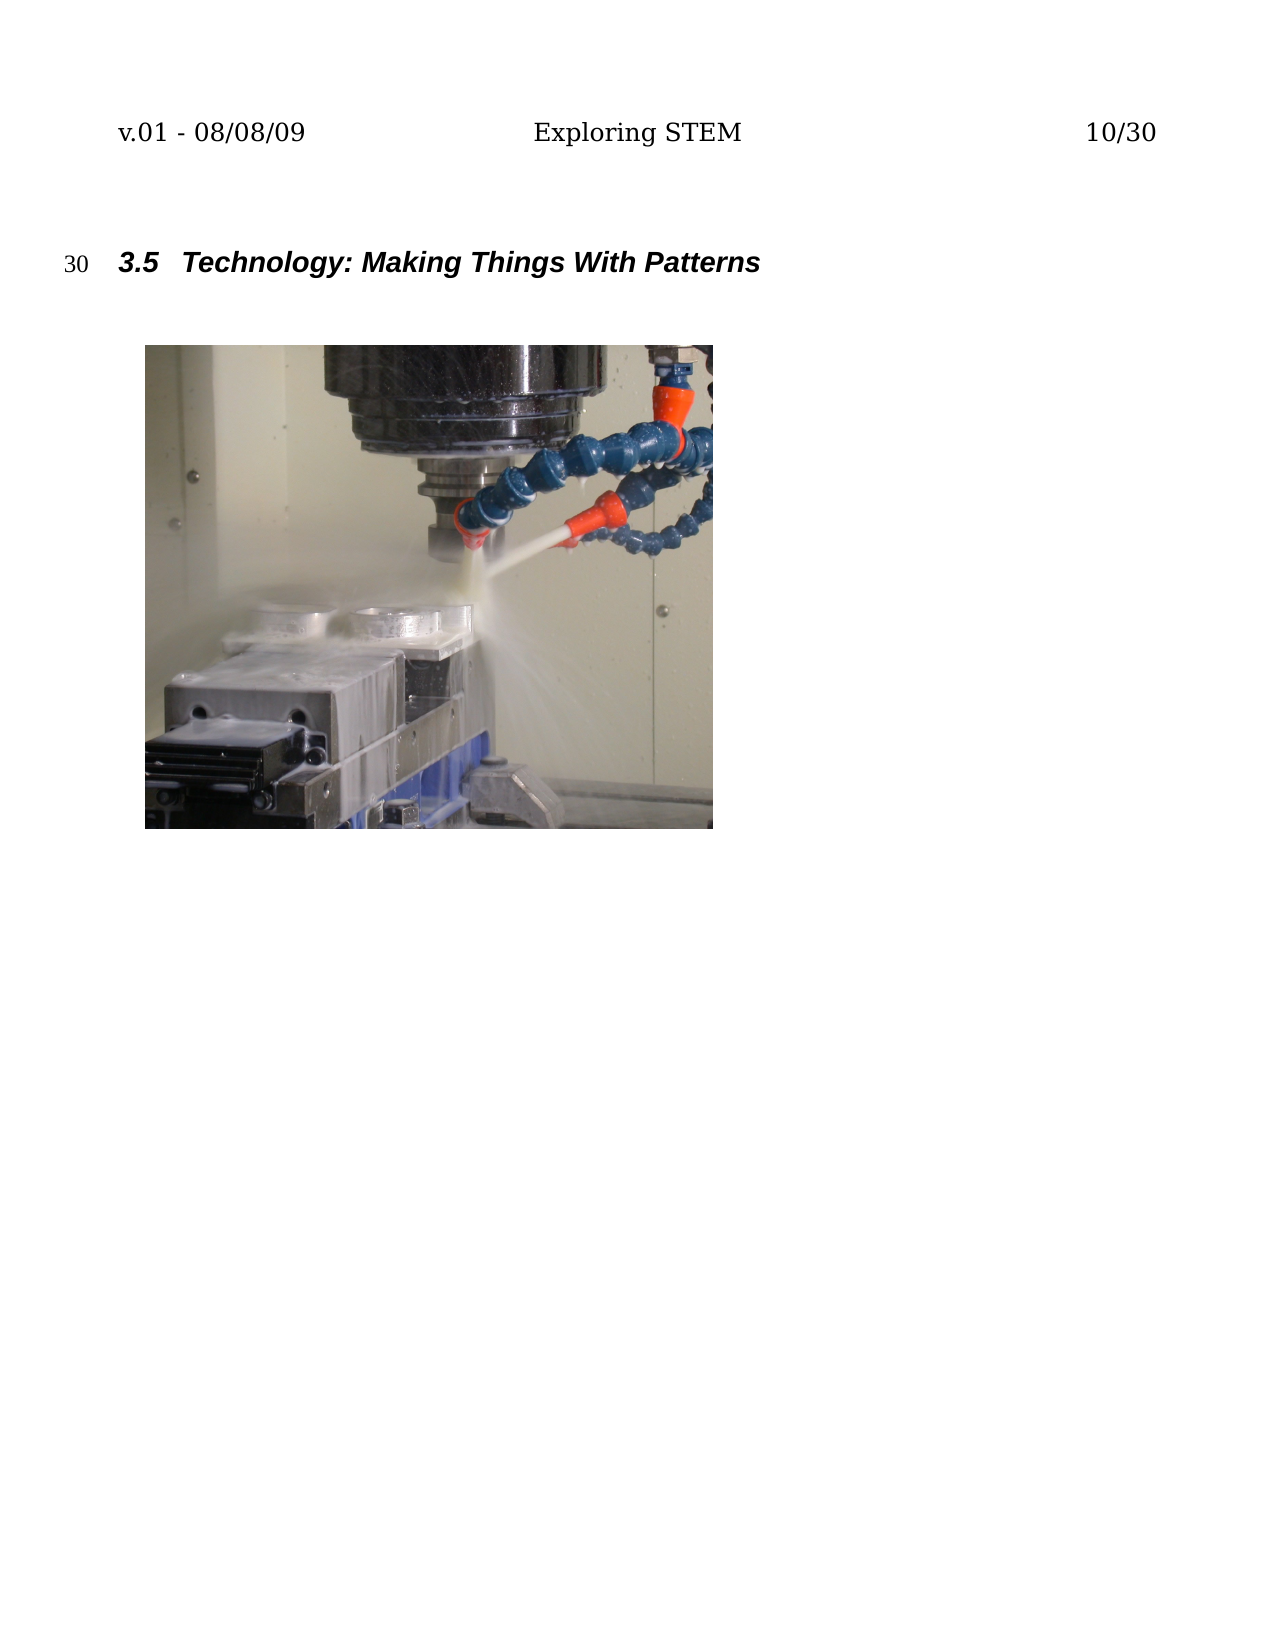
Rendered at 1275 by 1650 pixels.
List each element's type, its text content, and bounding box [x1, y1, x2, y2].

picture [145, 345, 713, 829]
subtitle Technology: Making Things With Patterns [118, 245, 1157, 278]
